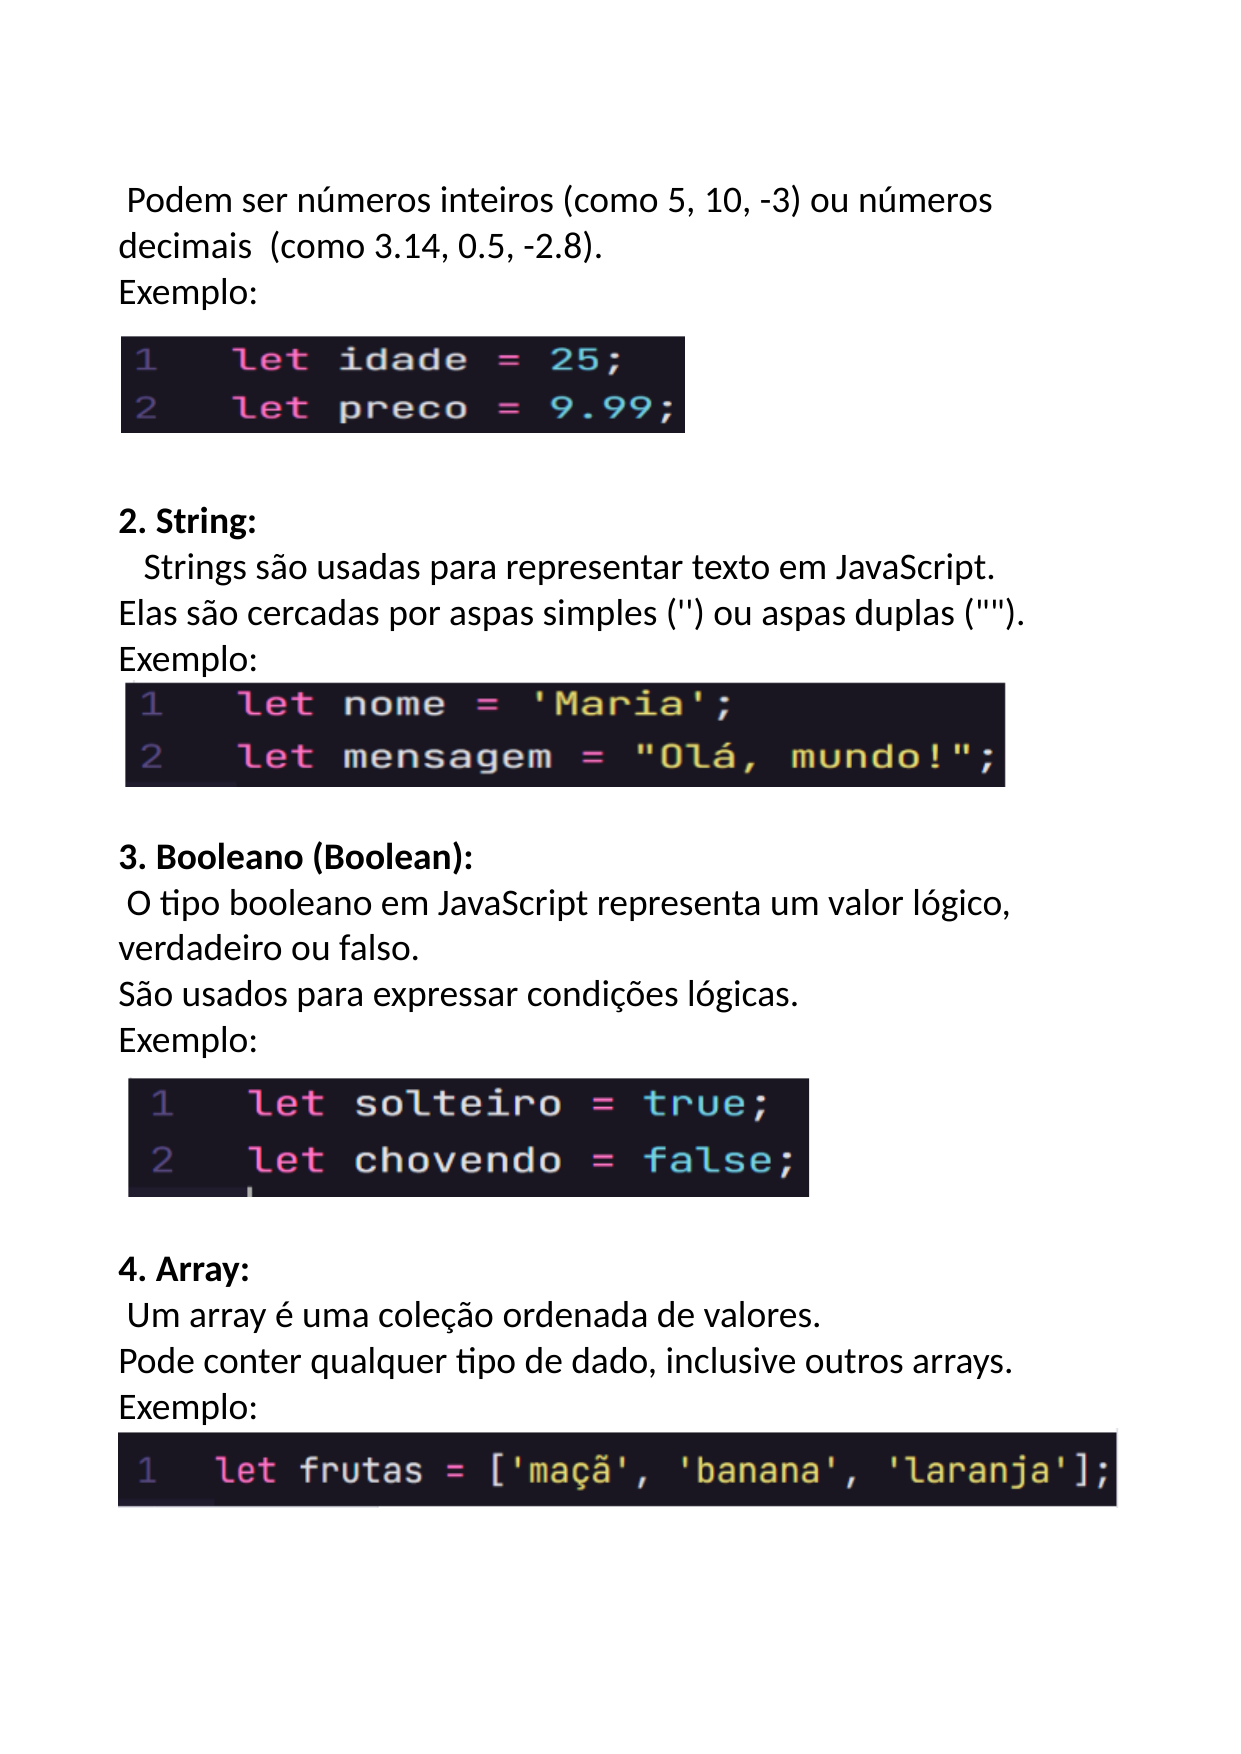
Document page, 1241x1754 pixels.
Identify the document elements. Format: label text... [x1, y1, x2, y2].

text Um array é uma coleção ordenada de valores. [118, 1291, 1122, 1337]
text Elas são cercadas por aspas simples ('') ou aspas duplas (""). [118, 589, 1122, 635]
text 4. Array: [118, 1245, 1122, 1291]
text 3. Booleano (Boolean): [118, 833, 1122, 878]
text Strings são usadas para representar texto em JavaScript. [118, 543, 1122, 589]
text O tipo booleano em JavaScript representa um valor lógico, [118, 878, 1122, 924]
text Exemplo: [118, 635, 1122, 681]
text Pode conter qualquer tipo de dado, inclusive outros arrays. [118, 1337, 1122, 1383]
text verdadeiro ou falso. [118, 924, 1122, 970]
text Podem ser números inteiros (como 5, 10, -3) ou números decimais (como 3.14, 0.5, -2.8). [118, 176, 1122, 268]
text Exemplo: [118, 1383, 1122, 1428]
picture [127, 1077, 810, 1197]
text Exemplo: [118, 268, 1122, 314]
picture [121, 335, 685, 433]
text 2. String: [118, 497, 1122, 543]
picture [124, 680, 1007, 787]
text São usados para expressar condições lógicas. [118, 970, 1122, 1016]
text Exemplo: [118, 1016, 1122, 1062]
picture [118, 1428, 1123, 1508]
